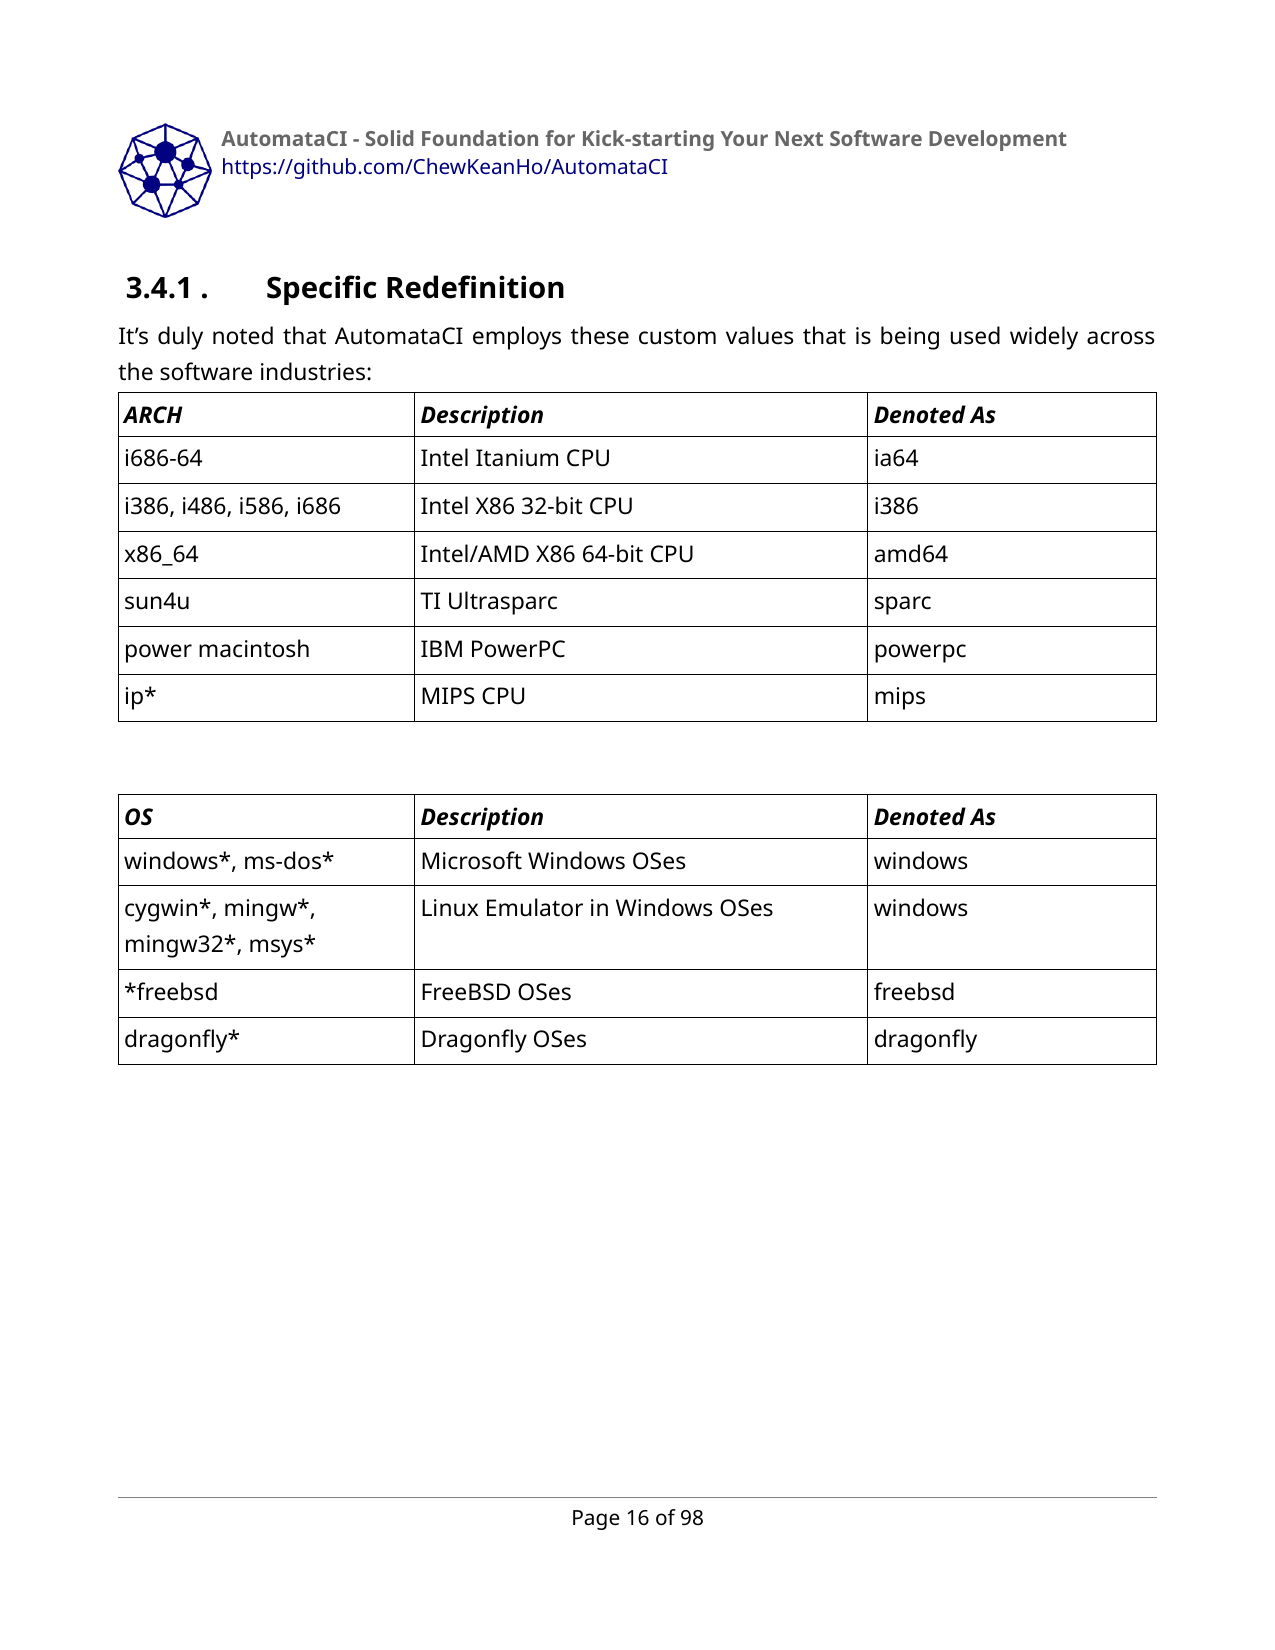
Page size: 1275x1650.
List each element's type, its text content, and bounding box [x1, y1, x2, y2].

table_cell windows*, ms-dos* [119, 839, 414, 885]
table_cell Dragonfly OSes [415, 1018, 867, 1064]
table_cell ia64 [868, 437, 1156, 483]
table_cell dragonfly* [119, 1018, 414, 1064]
table_header ARCH [119, 393, 414, 436]
table_cell windows [868, 839, 1156, 885]
table_cell ip* [119, 675, 414, 721]
table_cell Intel Itanium CPU [415, 437, 867, 483]
table_header Description [415, 393, 867, 436]
table_cell Intel/AMD X86 64-bit CPU [415, 532, 867, 578]
table_cell i386, i486, i586, i686 [119, 484, 414, 531]
table_cell Intel X86 32-bit CPU [415, 484, 867, 531]
table_cell windows [868, 886, 1156, 969]
table_cell MIPS CPU [415, 675, 867, 721]
table_cell Microsoft Windows OSes [415, 839, 867, 885]
table_cell sun4u [119, 579, 414, 626]
table_cell powerpc [868, 627, 1156, 673]
table_cell i386 [868, 484, 1156, 531]
table_header Denoted As [868, 795, 1156, 838]
table_cell amd64 [868, 532, 1156, 578]
table_cell Linux Emulator in Windows OSes [415, 886, 867, 969]
table_cell *freebsd [119, 970, 414, 1017]
table_cell dragonfly [868, 1018, 1156, 1064]
table_cell IBM PowerPC [415, 627, 867, 673]
table_cell x86_64 [119, 532, 414, 578]
text It’s duly noted that AutomataCI employs these custom values that is being used widely across the software industries: [118, 320, 1157, 387]
table_cell cygwin*, mingw*, mingw32*, msys* [119, 886, 414, 969]
table_cell power macintosh [119, 627, 414, 673]
table_cell sparc [868, 579, 1156, 626]
table_cell FreeBSD OSes [415, 970, 867, 1017]
table_cell mips [868, 675, 1156, 721]
table_header Denoted As [868, 393, 1156, 436]
table_cell freebsd [868, 970, 1156, 1017]
table_cell TI Ultrasparc [415, 579, 867, 626]
table_header OS [119, 795, 414, 838]
subtitle Specific Redefinition [118, 267, 1157, 307]
table_cell i686-64 [119, 437, 414, 483]
picture [118, 123, 212, 218]
table_header Description [415, 795, 867, 838]
